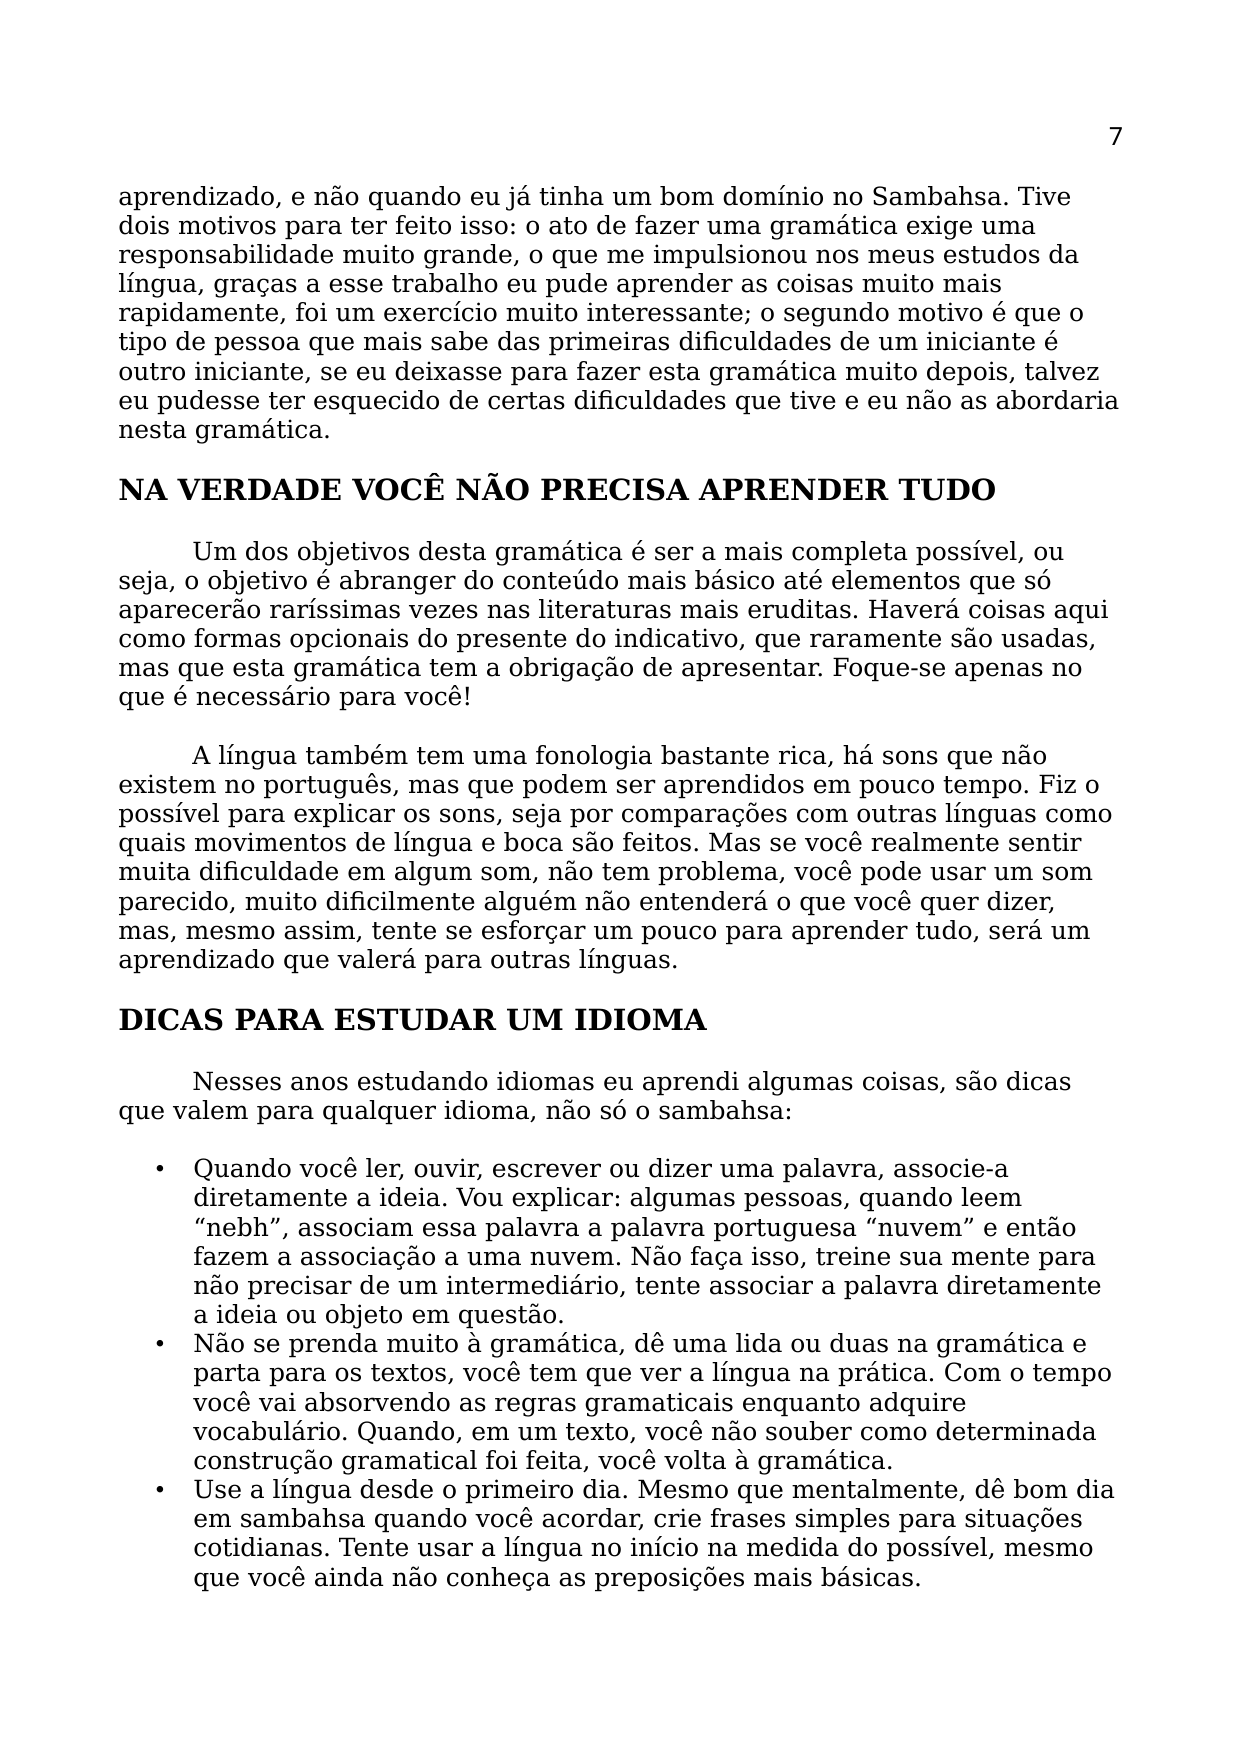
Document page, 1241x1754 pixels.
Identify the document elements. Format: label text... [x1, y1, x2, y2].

list Não se prenda muito à gramática, dê uma lida ou duas na gramática e parta para os textos, você tem que ver a língua na prática. Com o tempo você vai absorvendo as regras gramaticais enquanto adquire vocabulário. Quando, em um texto, você não souber como determinada construção gramatical foi feita, você volta à gramática. [156, 1329, 1123, 1475]
text aprendizado, e não quando eu já tinha um bom domínio no Sambahsa. Tive dois motivos para ter feito isso: o ato de fazer uma gramática exige uma responsabilidade muito grande, o que me impulsionou nos meus estudos da língua, graças a esse trabalho eu pude aprender as coisas muito mais rapidamente, foi um exercício muito interessante; o segundo motivo é que o tipo de pessoa que mais sabe das primeiras dificuldades de um iniciante é outro iniciante, se eu deixasse para fazer esta gramática muito depois, talvez eu pudesse ter esquecido de certas dificuldades que tive e eu não as abordaria nesta gramática. [118, 182, 1123, 444]
list Use a língua desde o primeiro dia. Mesmo que mentalmente, dê bom dia em sambahsa quando você acordar, crie frases simples para situações cotidianas. Tente usar a língua no início na medida do possível, mesmo que você ainda não conheça as preposições mais básicas. [156, 1475, 1123, 1592]
list Quando você ler, ouvir, escrever ou dizer uma palavra, associe-a diretamente a ideia. Vou explicar: algumas pessoas, quando leem “nebh”, associam essa palavra a palavra portuguesa “nuvem” e então fazem a associação a uma nuvem. Não faça isso, treine sua mente para não precisar de um intermediário, tente associar a palavra diretamente a ideia ou objeto em questão. [156, 1154, 1123, 1329]
text Um dos objetivos desta gramática é ser a mais completa possível, ou seja, o objetivo é abranger do conteúdo mais básico até elementos que só aparecerão raríssimas vezes nas literaturas mais eruditas. Haverá coisas aqui como formas opcionais do presente do indicativo, que raramente são usadas, mas que esta gramática tem a obrigação de apresentar. Foque-se apenas no que é necessário para você! [118, 537, 1123, 712]
subtitle DICAS PARA ESTUDAR UM IDIOMA [118, 1003, 1123, 1038]
subtitle NA VERDADE VOCÊ NÃO PRECISA APRENDER TUDO [118, 473, 1123, 508]
text Nesses anos estudando idiomas eu aprendi algumas coisas, são dicas que valem para qualquer idioma, não só o sambahsa: [118, 1067, 1123, 1125]
text A língua também tem uma fonologia bastante rica, há sons que não existem no português, mas que podem ser aprendidos em pouco tempo. Fiz o possível para explicar os sons, seja por comparações com outras línguas como quais movimentos de língua e boca são feitos. Mas se você realmente sentir muita dificuldade em algum som, não tem problema, você pode usar um som parecido, muito dificilmente alguém não entenderá o que você quer dizer, mas, mesmo assim, tente se esforçar um pouco para aprender tudo, será um aprendizado que valerá para outras línguas. [118, 741, 1123, 974]
